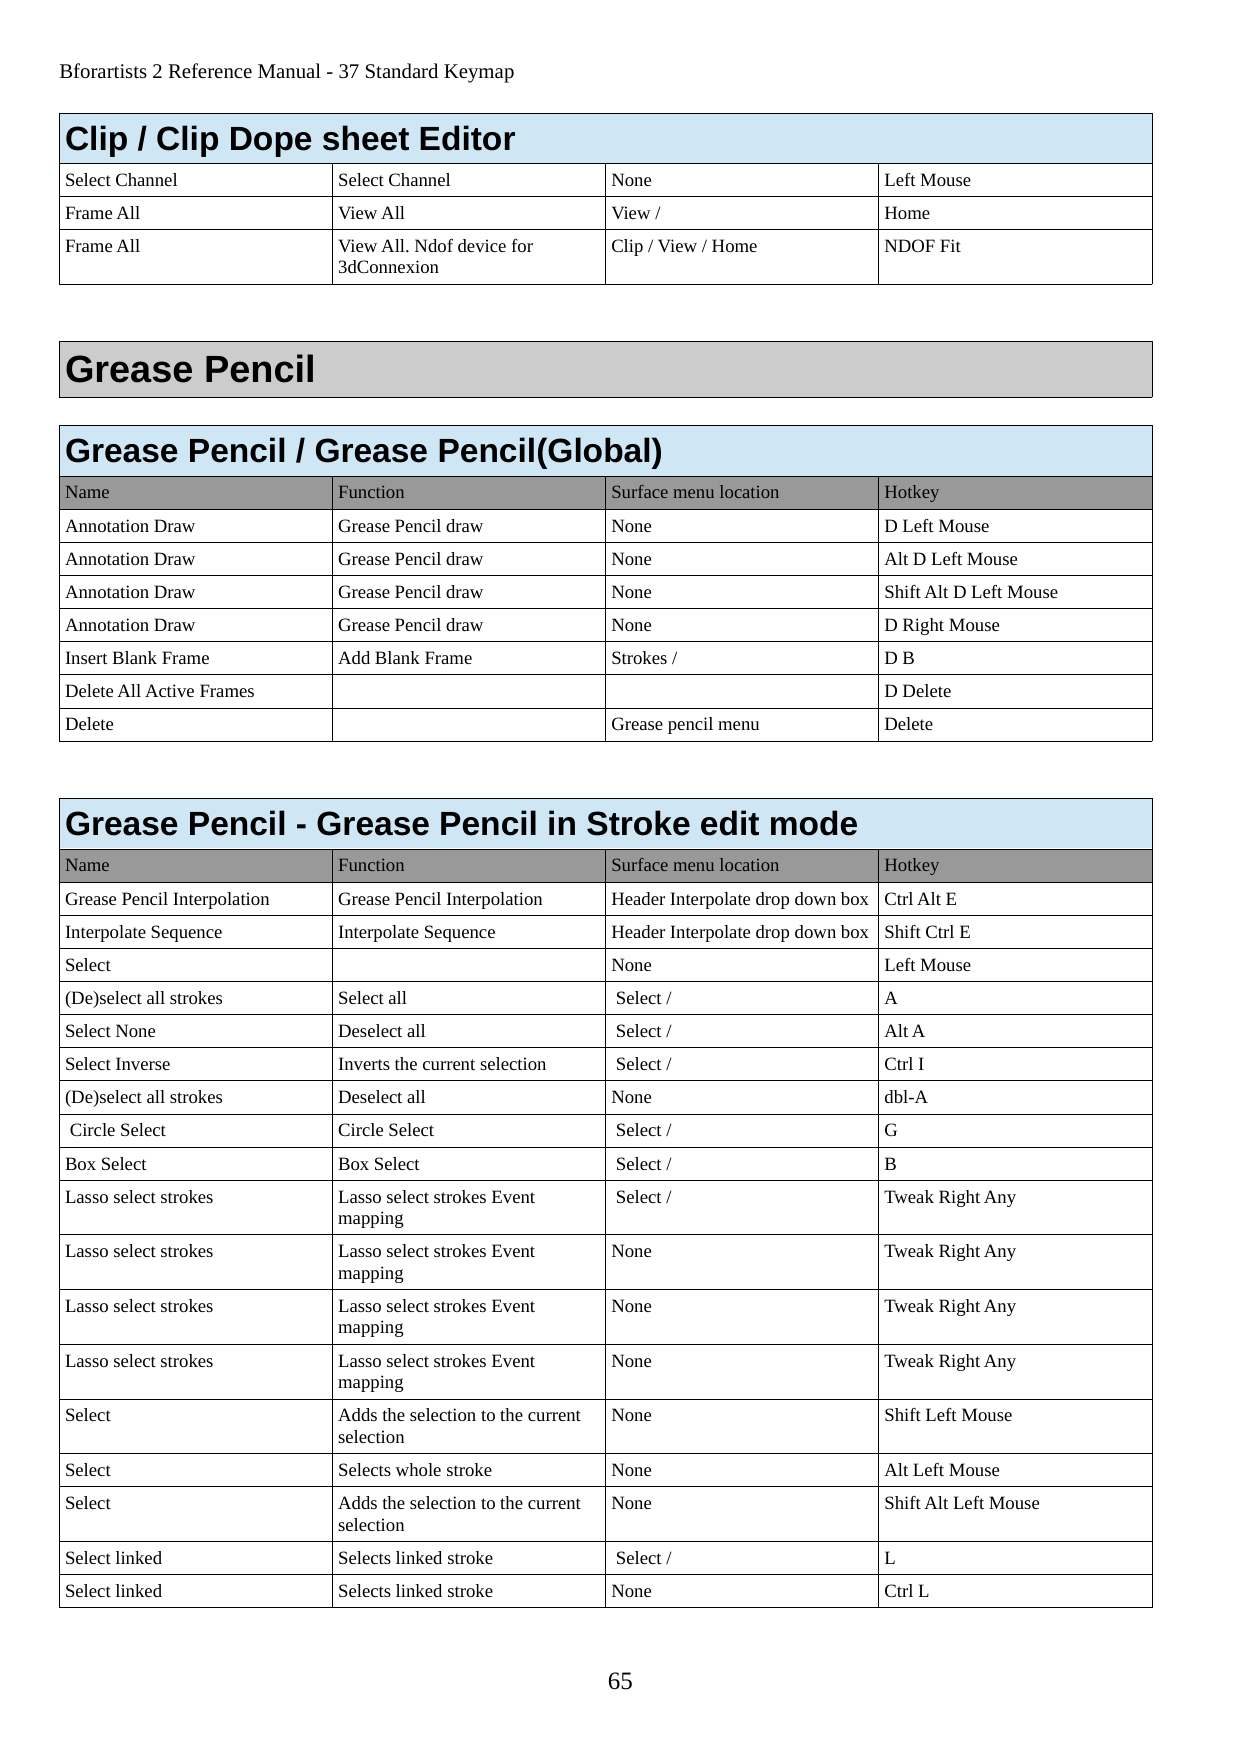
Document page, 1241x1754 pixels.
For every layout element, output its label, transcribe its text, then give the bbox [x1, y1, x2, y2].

table_cell Delete [879, 709, 1152, 741]
table_cell Select / [606, 1542, 878, 1574]
table_cell Select Inverse [60, 1048, 332, 1080]
table_cell Lasso select strokes Event mapping [333, 1181, 605, 1234]
table_cell [333, 709, 605, 741]
table_cell [606, 675, 878, 707]
table_cell None [606, 1235, 878, 1289]
table_cell (De)select all strokes [60, 982, 332, 1014]
table_cell Left Mouse [879, 164, 1152, 196]
table_cell Frame All [60, 197, 332, 229]
table_cell L [879, 1542, 1152, 1574]
table_cell Add Blank Frame [333, 642, 605, 674]
table_cell Grease pencil menu [606, 709, 878, 741]
table_cell Grease Pencil Interpolation [333, 883, 605, 915]
table_cell None [606, 164, 878, 196]
table_header Clip / Clip Dope sheet Editor [60, 114, 1152, 163]
table_cell None [606, 543, 878, 575]
table_cell Select None [60, 1015, 332, 1047]
table_cell Selects linked stroke [333, 1575, 605, 1607]
table_cell Lasso select strokes Event mapping [333, 1290, 605, 1344]
table_cell Tweak Right Any [879, 1235, 1152, 1289]
table_cell None [606, 1290, 878, 1344]
table_cell Alt A [879, 1015, 1152, 1047]
table_cell Select linked [60, 1542, 332, 1574]
table_cell None [606, 1575, 878, 1607]
table_cell Ctrl I [879, 1048, 1152, 1080]
table_cell Shift Alt D Left Mouse [879, 576, 1152, 608]
table_cell Lasso select strokes [60, 1290, 332, 1344]
table_cell Delete [60, 709, 332, 741]
table_cell Shift Left Mouse [879, 1400, 1152, 1453]
table_cell NDOF Fit [879, 230, 1152, 284]
table_cell Interpolate Sequence [333, 916, 605, 948]
table_cell (De)select all strokes [60, 1081, 332, 1113]
table_cell Lasso select strokes Event mapping [333, 1235, 605, 1289]
table_cell Function [333, 850, 605, 882]
table_cell Deselect all [333, 1015, 605, 1047]
table_cell View All. Ndof device for 3dConnexion [333, 230, 605, 284]
table_cell Alt Left Mouse [879, 1454, 1152, 1486]
table_header Grease Pencil - Grease Pencil in Stroke edit mode [60, 799, 1152, 848]
table_cell Select linked [60, 1575, 332, 1607]
table_cell Select / [606, 1048, 878, 1080]
table_cell Annotation Draw [60, 576, 332, 608]
table_cell Select / [606, 1148, 878, 1180]
table_cell None [606, 1081, 878, 1113]
table_cell Shift Ctrl E [879, 916, 1152, 948]
table_cell Insert Blank Frame [60, 642, 332, 674]
table_header Grease Pencil / Grease Pencil(Global) [60, 426, 1152, 476]
table_cell Annotation Draw [60, 609, 332, 641]
table_cell Lasso select strokes [60, 1235, 332, 1289]
table_cell Adds the selection to the current selection [333, 1487, 605, 1541]
table_cell None [606, 1487, 878, 1541]
table_cell Home [879, 197, 1152, 229]
table_cell Select / [606, 1115, 878, 1147]
table_cell Annotation Draw [60, 543, 332, 575]
table_cell D Left Mouse [879, 510, 1152, 542]
table_cell Select / [606, 1181, 878, 1234]
table_cell Hotkey [879, 477, 1152, 509]
table_cell Select all [333, 982, 605, 1014]
table_cell dbl-A [879, 1081, 1152, 1113]
table_cell Delete All Active Frames [60, 675, 332, 707]
table_cell Hotkey [879, 850, 1152, 882]
table_cell Left Mouse [879, 949, 1152, 981]
table_cell Interpolate Sequence [60, 916, 332, 948]
table_cell Select Channel [60, 164, 332, 196]
table_cell D Delete [879, 675, 1152, 707]
table_cell D B [879, 642, 1152, 674]
table_cell None [606, 576, 878, 608]
table_cell Tweak Right Any [879, 1181, 1152, 1234]
table_cell Grease Pencil draw [333, 576, 605, 608]
table_cell Alt D Left Mouse [879, 543, 1152, 575]
table_cell Select [60, 949, 332, 981]
table_cell Box Select [333, 1148, 605, 1180]
table_header Grease Pencil [60, 342, 1152, 397]
table_cell Surface menu location [606, 477, 878, 509]
table_cell Shift Alt Left Mouse [879, 1487, 1152, 1541]
table_cell Adds the selection to the current selection [333, 1400, 605, 1453]
table_cell [333, 675, 605, 707]
table_cell Annotation Draw [60, 510, 332, 542]
table_cell Header Interpolate drop down box [606, 916, 878, 948]
table_cell None [606, 1454, 878, 1486]
table_cell [333, 949, 605, 981]
table_cell Box Select [60, 1148, 332, 1180]
table_cell Header Interpolate drop down box [606, 883, 878, 915]
table_cell B [879, 1148, 1152, 1180]
table_cell Grease Pencil Interpolation [60, 883, 332, 915]
table_cell Select / [606, 982, 878, 1014]
table_cell D Right Mouse [879, 609, 1152, 641]
table_cell Select [60, 1400, 332, 1453]
table_cell Name [60, 477, 332, 509]
table_cell Strokes / [606, 642, 878, 674]
table_cell Selects linked stroke [333, 1542, 605, 1574]
table_cell None [606, 1400, 878, 1453]
table_cell G [879, 1115, 1152, 1147]
table_cell Lasso select strokes Event mapping [333, 1345, 605, 1398]
table_cell None [606, 609, 878, 641]
table_cell Grease Pencil draw [333, 510, 605, 542]
table_cell Tweak Right Any [879, 1345, 1152, 1398]
table_cell Circle Select [333, 1115, 605, 1147]
table_cell Deselect all [333, 1081, 605, 1113]
table_cell None [606, 949, 878, 981]
table_cell Ctrl Alt E [879, 883, 1152, 915]
table_cell A [879, 982, 1152, 1014]
table_cell Circle Select [60, 1115, 332, 1147]
table_cell Lasso select strokes [60, 1181, 332, 1234]
table_cell Frame All [60, 230, 332, 284]
table_cell Grease Pencil draw [333, 609, 605, 641]
table_cell Grease Pencil draw [333, 543, 605, 575]
table_cell Ctrl L [879, 1575, 1152, 1607]
table_cell Name [60, 850, 332, 882]
table_cell Lasso select strokes [60, 1345, 332, 1398]
table_cell View All [333, 197, 605, 229]
table_cell None [606, 510, 878, 542]
table_cell Tweak Right Any [879, 1290, 1152, 1344]
table_cell Select Channel [333, 164, 605, 196]
table_cell None [606, 1345, 878, 1398]
table_cell Selects whole stroke [333, 1454, 605, 1486]
table_cell Clip / View / Home [606, 230, 878, 284]
table_cell Select [60, 1487, 332, 1541]
table_cell View / [606, 197, 878, 229]
table_cell Inverts the current selection [333, 1048, 605, 1080]
table_cell Surface menu location [606, 850, 878, 882]
table_cell Select / [606, 1015, 878, 1047]
table_cell Select [60, 1454, 332, 1486]
table_cell Function [333, 477, 605, 509]
